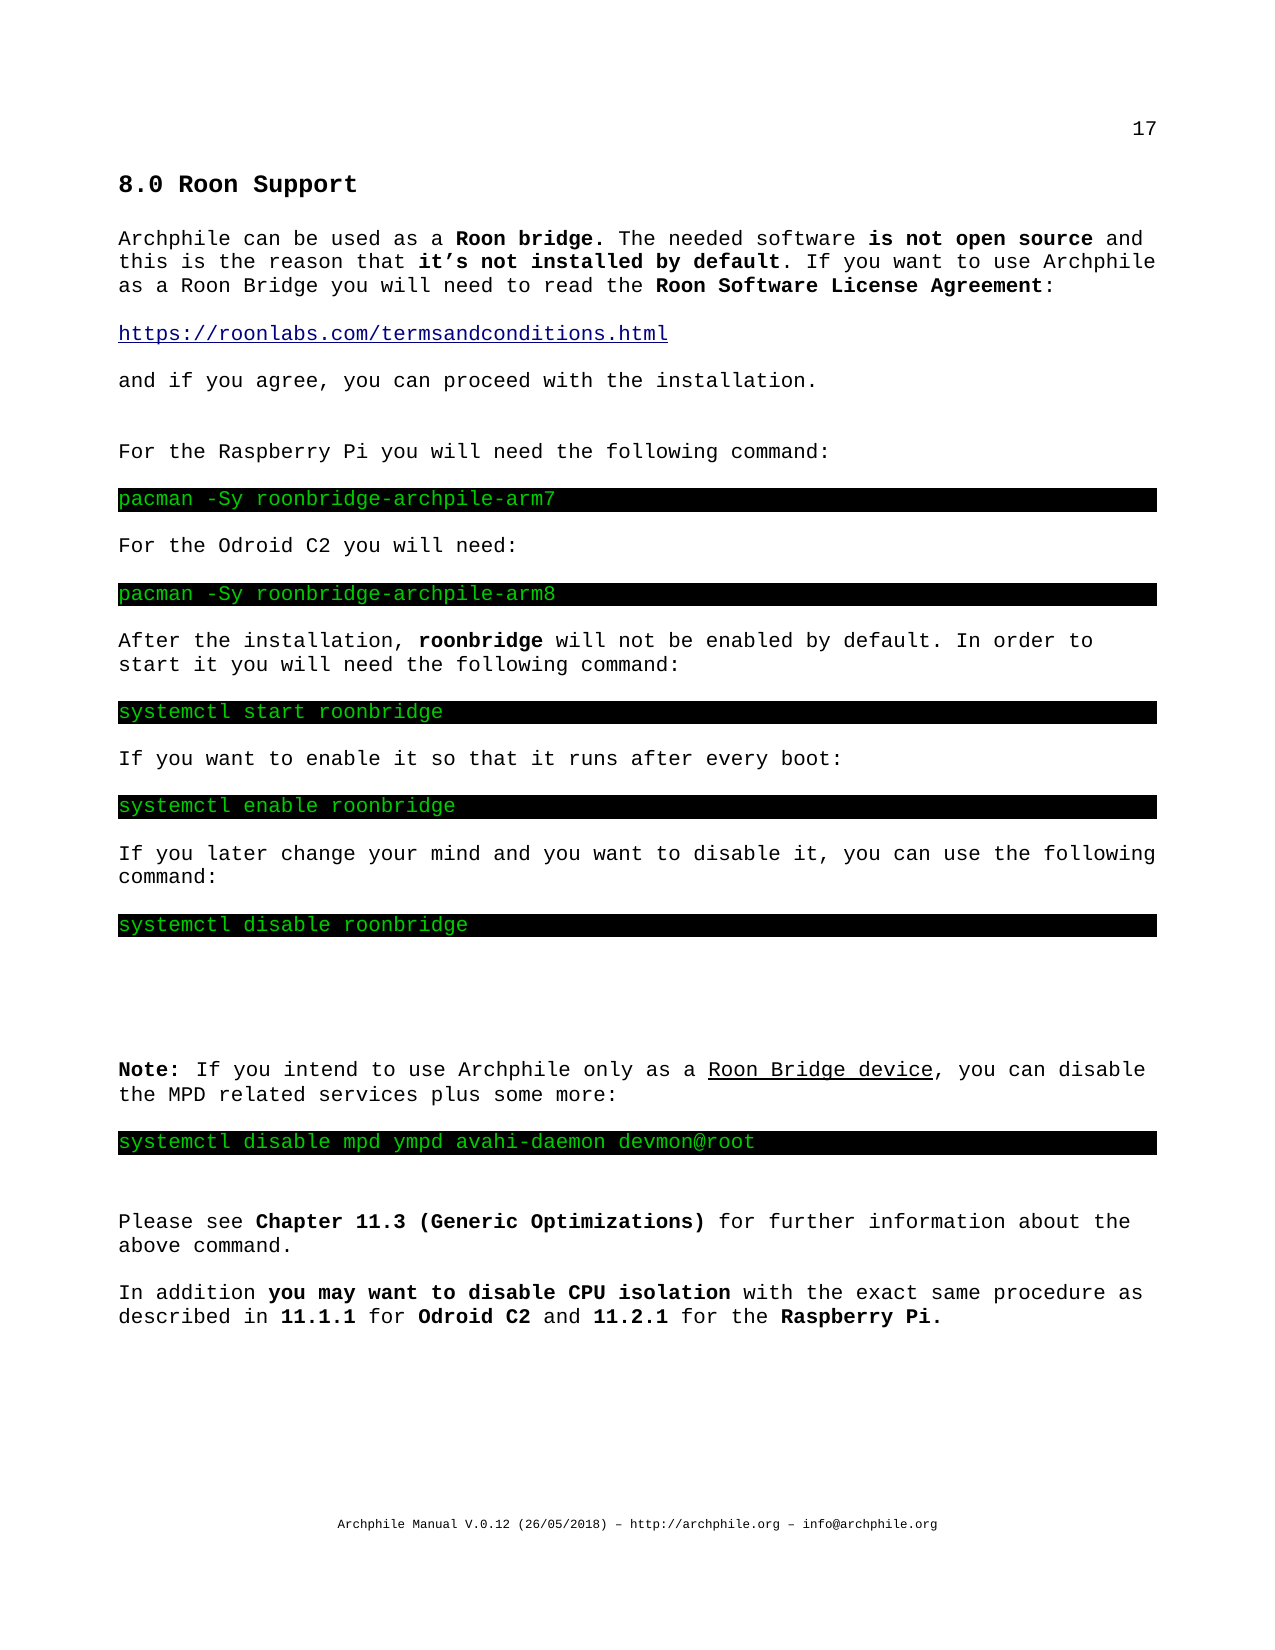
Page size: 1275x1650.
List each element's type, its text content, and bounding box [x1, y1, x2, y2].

text If you later change your mind and you want to disable it, you can use the following command: [118, 843, 1157, 890]
text For the Odroid C2 you will need: [118, 535, 1157, 559]
text Archphile can be used as a Roon bridge. The needed software is not open source and this is the reason that it’s not installed by default. If you want to use Archphile as a Roon Bridge you will need to read the Roon Software License Agreement: [118, 228, 1157, 299]
text systemctl disable mpd ympd avahi-daemon devmon@root [118, 1131, 1157, 1155]
text systemctl enable roonbridge [118, 795, 1157, 819]
text For the Raspberry Pi you will need the following command: [118, 441, 1157, 464]
text Please see Chapter 11.3 (Generic Optimizations) for further information about the above command. [118, 1211, 1157, 1259]
text pacman -Sy roonbridge-archpile-arm8 [118, 583, 1157, 606]
text If you want to enable it so that it runs after every boot: [118, 748, 1157, 772]
text After the installation, roonbridge will not be enabled by default. In order to start it you will need the following command: [118, 630, 1157, 677]
text https://roonlabs.com/termsandconditions.html [118, 322, 1157, 346]
text pacman -Sy roonbridge-archpile-arm7 [118, 488, 1157, 512]
text Note: If you intend to use Archphile only as a Roon Bridge device, you can disable the MPD related services plus some more: [118, 1056, 1157, 1107]
text and if you agree, you can proceed with the installation. [118, 370, 1157, 393]
text 8.0 Roon Support [118, 171, 1157, 199]
text systemctl start roonbridge [118, 701, 1157, 724]
text systemctl disable roonbridge [118, 914, 1157, 937]
text In addition you may want to disable CPU isolation with the exact same procedure as described in 11.1.1 for Odroid C2 and 11.2.1 for the Raspberry Pi. [118, 1282, 1157, 1330]
